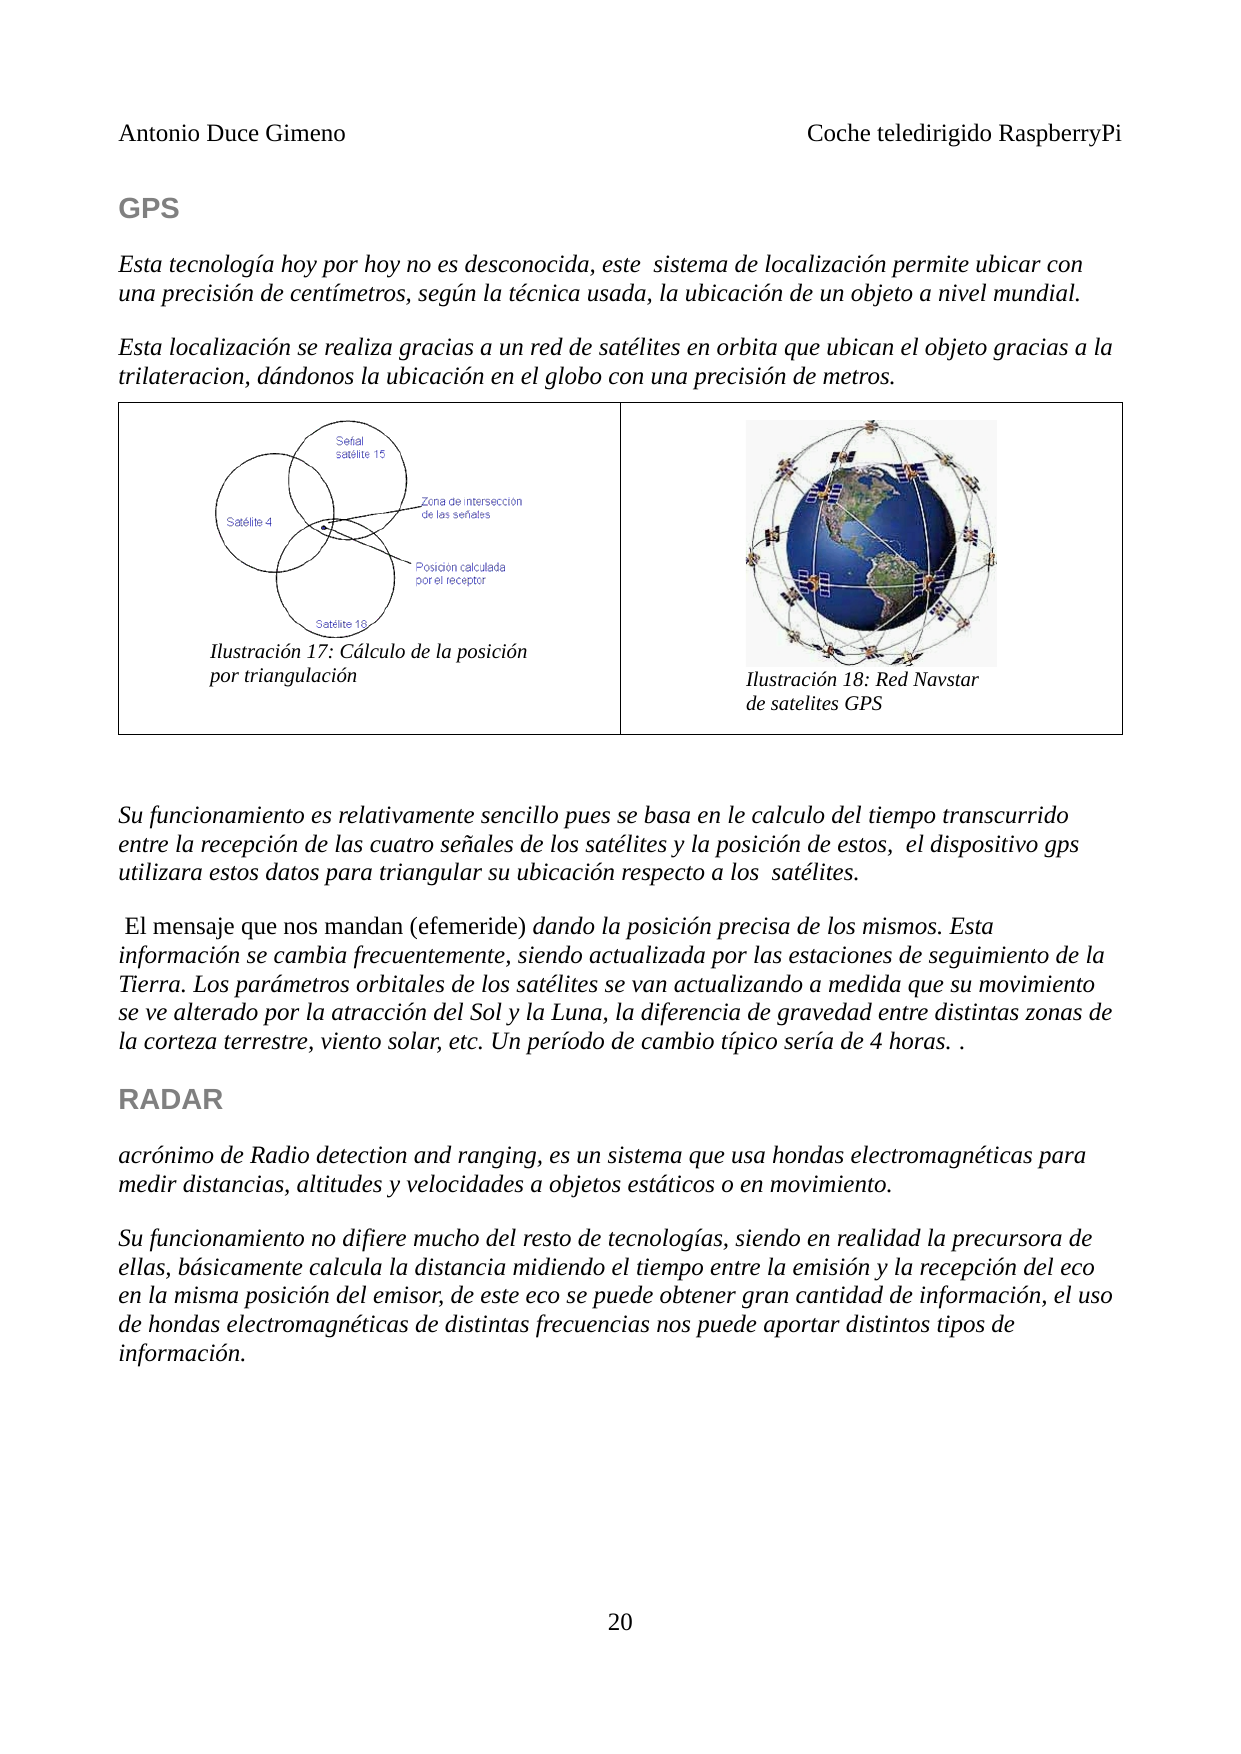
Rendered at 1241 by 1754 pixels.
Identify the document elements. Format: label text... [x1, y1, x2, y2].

picture [209, 420, 529, 639]
picture [745, 420, 997, 667]
subtitle GPS [118, 191, 1122, 224]
table_header [119, 403, 620, 733]
text Su funcionamiento no difiere mucho del resto de tecnologías, siendo en realidad la precursora de ellas, básicamente calcula la distancia midiendo el tiempo entre la emisión y la recepción del eco en la misma posición del emisor, de este eco se puede obtener gran cantidad de información, el uso de hondas electromagnéticas de distintas frecuencias nos puede aportar distintos tipos de información. [118, 1223, 1122, 1367]
text Esta localización se realiza gracias a un red de satélites en orbita que ubican el objeto gracias a la trilateracion, dándonos la ubicación en el globo con una precisión de metros. [118, 332, 1122, 389]
text acrónimo de Radio detection and ranging, es un sistema que usa hondas electromagnéticas para medir distancias, altitudes y velocidades a objetos estáticos o en movimiento. [118, 1141, 1122, 1198]
text El mensaje que nos mandan (efemeride) dando la posición precisa de los mismos. Esta información se cambia frecuentemente, siendo actualizada por las estaciones de seguimiento de la Tierra. Los parámetros orbitales de los satélites se van actualizando a medida que su movimiento se ve alterado por la atracción del Sol y la Luna, la diferencia de gravedad entre distintas zonas de la corteza terrestre, viento solar, etc. Un período de cambio típico sería de 4 horas. . [118, 911, 1122, 1055]
text Esta tecnología hoy por hoy no es desconocida, este sistema de localización permite ubicar con una precisión de centímetros, según la técnica usada, la ubicación de un objeto a nivel mundial. [118, 249, 1122, 307]
subtitle RADAR [118, 1082, 1122, 1116]
table_header [621, 715, 1122, 733]
text Su funcionamiento es relativamente sencillo pues se basa en le calculo del tiempo transcurrido entre la recepción de las cuatro señales de los satélites y la posición de estos, el dispositivo gps utilizara estos datos para triangular su ubicación respecto a los satélites. [118, 800, 1122, 886]
table_header [621, 403, 1122, 714]
